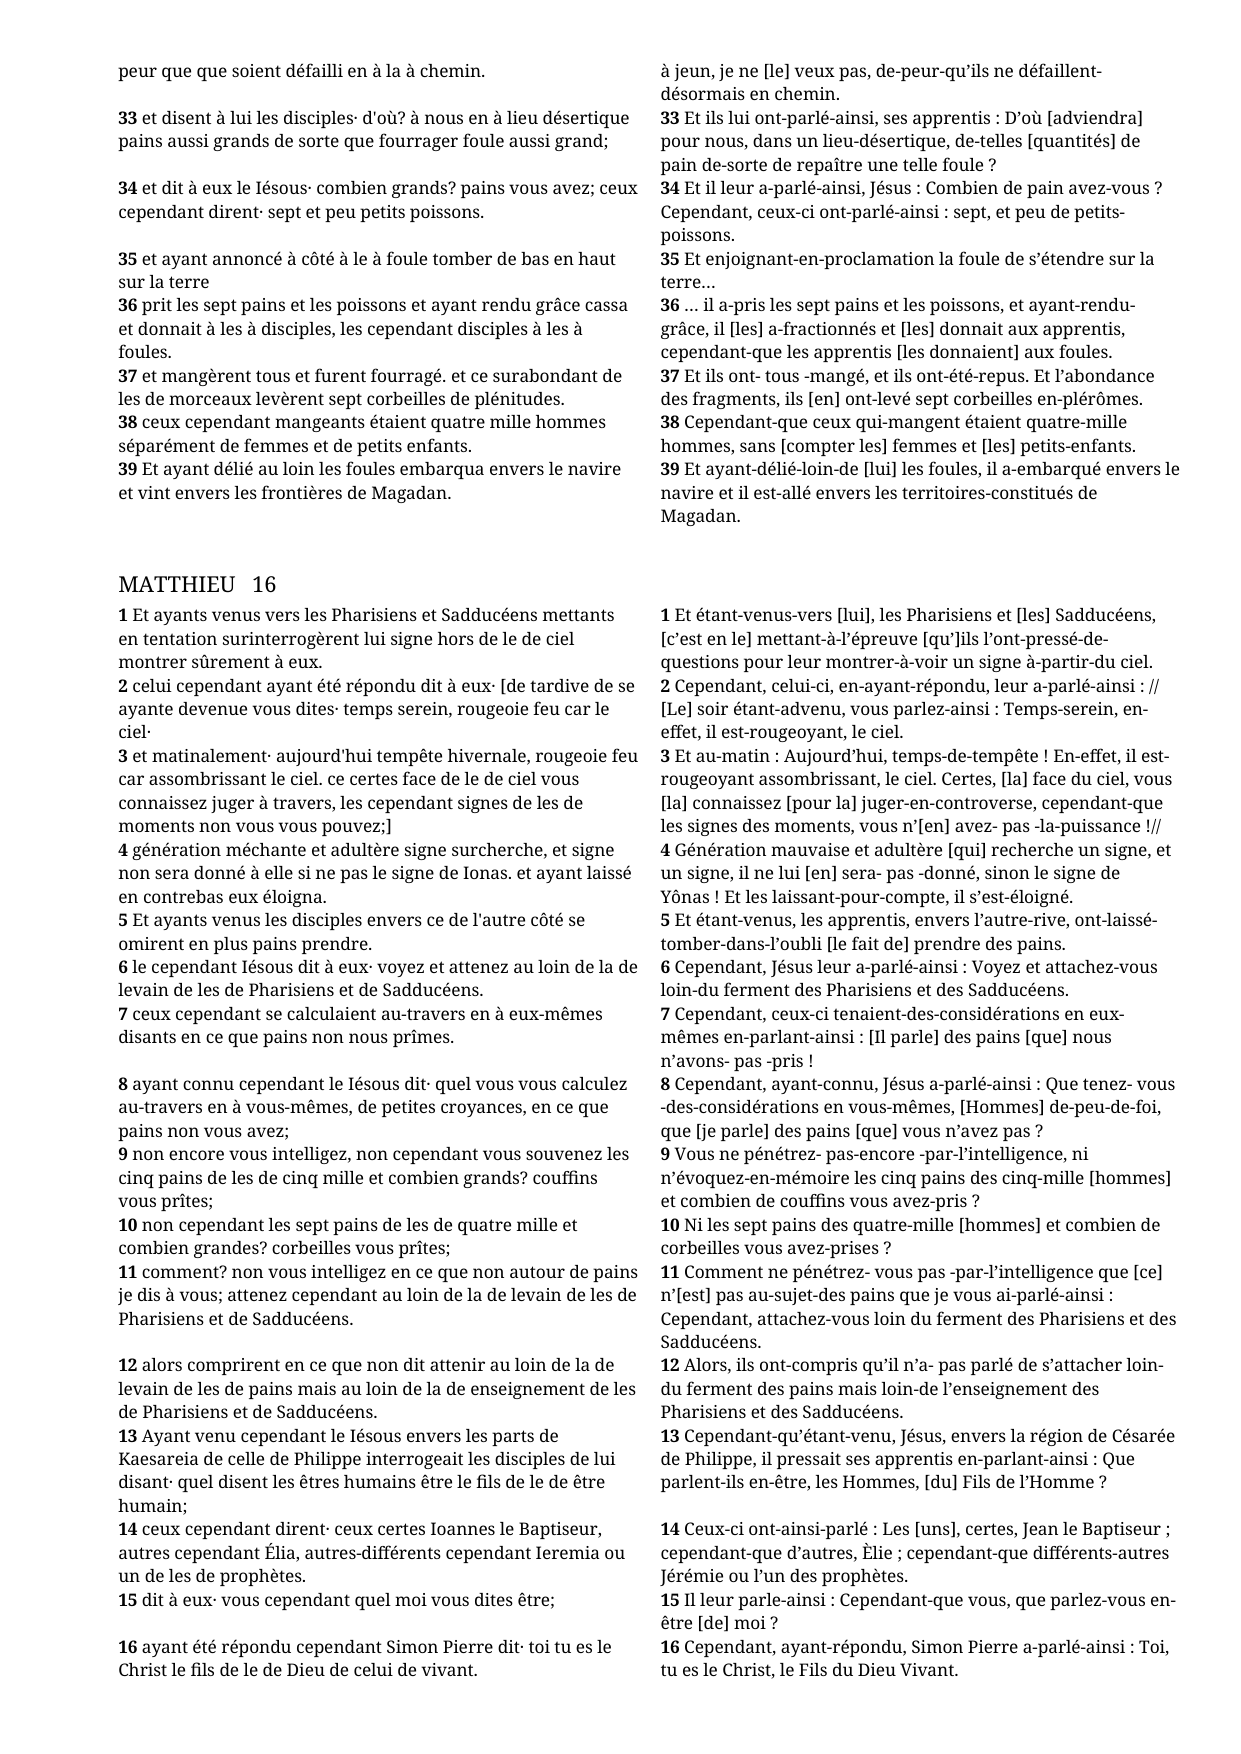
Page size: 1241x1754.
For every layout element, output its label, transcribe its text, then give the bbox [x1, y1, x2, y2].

table_cell [639, 1635, 660, 1682]
table_cell 5 Et étant-venus, les apprentis, envers l’autre-rive, ont-laissé-tomber-dans-l’oubli [le fait de] prendre des pains. [660, 908, 1181, 955]
table_cell 38 Cependant-que ceux qui-mangent étaient quatre-mille hommes, sans [compter les] femmes et [les] petits-enfants. [660, 411, 1181, 457]
table_cell 13 Ayant venu cependant le Iésous envers les parts de Kaesareia de celle de Philippe interrogeait les disciples de lui disant· quel disent les êtres humains être le fils de le de être humain; [118, 1424, 639, 1517]
table_cell 35 Et enjoignant-en-proclamation la foule de s’étendre sur la terre… [660, 247, 1181, 293]
table_cell [639, 674, 660, 744]
table_cell 8 Cependant, ayant-connu, Jésus a-parlé-ainsi : Que tenez- vous -des-considérations en vous-mêmes, [Hommes] de-peu-de-foi, que [je parle] des pains [que] vous n’avez pas ? [660, 1072, 1181, 1142]
table_cell 4 génération méchante et adultère signe surcherche, et signe non sera donné à elle si ne pas le signe de Ionas. et ayant laissé en contrebas eux éloigna. [118, 838, 639, 908]
table_cell [639, 1518, 660, 1588]
table_cell 8 ayant connu cependant le Iésous dit· quel vous vous calculez au-travers en à vous-mêmes, de petites croyances, en ce que pains non vous avez; [118, 1072, 639, 1142]
table_cell [639, 247, 660, 293]
table_cell 34 et dit à eux le Iésous· combien grands? pains vous avez; ceux cependant dirent· sept et peu petits poissons. [118, 176, 639, 247]
table_cell [639, 59, 660, 106]
table_header 1 Et ayants venus vers les Pharisiens et Sadducéens mettants en tentation surinterrogèrent lui signe hors de le de ciel montrer sûrement à eux. [118, 604, 639, 674]
table_cell 36 prit les sept pains et les poissons et ayant rendu grâce cassa et donnait à les à disciples, les cependant disciples à les à foules. [118, 294, 639, 364]
table_cell 32 Cependant, Jésus, ayant-appelé-vers [lui] ses apprentis, a-parlé-ainsi : Je suis-ému-aux-entrailles quant-à la foule, parce-que [voilà] déjà trois jours [qu’]ils demeurent-vers moi, et ils n’ont pas de-quoi manger-désormais. Et les délier-loin-de [moi] à jeun, je ne [le] veux pas, de-peur-qu’ils ne défaillent-désormais en chemin. [660, 59, 1181, 106]
table_cell 39 Et ayant délié au loin les foules embarqua envers le navire et vint envers les frontières de Magadan. [118, 458, 639, 528]
table_cell 11 Comment ne pénétrez- vous pas -par-l’intelligence que [ce] n’[est] pas au-sujet-des pains que je vous ai-parlé-ainsi : Cependant, attachez-vous loin du ferment des Pharisiens et des Sadducéens. [660, 1260, 1181, 1353]
table_cell 2 celui cependant ayant été répondu dit à eux· [de tardive de se ayante devenue vous dites· temps serein, rougeoie feu car le ciel· [118, 674, 639, 744]
table_cell 6 le cependant Iésous dit à eux· voyez et attenez au loin de la de levain de les de Pharisiens et de Sadducéens. [118, 955, 639, 1002]
table_cell 37 et mangèrent tous et furent fourragé. et ce surabondant de les de morceaux levèrent sept corbeilles de plénitudes. [118, 364, 639, 411]
table_cell 32 Le cependant Iésous se ayant appelé auprès les disciples de lui dit· je me remue aux entrailles sur le foule, en ce que déjà journées trois restent auprès à moi et non ont un quelconque que mangent· et délier au loin eux en jeûnes non je veux, de peur que que soient défailli en à la à chemin. [118, 59, 639, 106]
table_cell 12 alors comprirent en ce que non dit attenir au loin de la de levain de les de pains mais au loin de la de enseignement de les de Pharisiens et de Sadducéens. [118, 1354, 639, 1424]
table_cell [639, 1424, 660, 1517]
table_cell 5 Et ayants venus les disciples envers ce de l'autre côté se omirent en plus pains prendre. [118, 908, 639, 955]
table_header 1 Et étant-venus-vers [lui], les Pharisiens et [les] Sadducéens, [c’est en le] mettant-à-l’épreuve [qu’]ils l’ont-pressé-de-questions pour leur montrer-à-voir un signe à-partir-du ciel. [660, 604, 1181, 674]
table_cell 39 Et ayant-délié-loin-de [lui] les foules, il a-embarqué envers le navire et il est-allé envers les territoires-constitués de Magadan. [660, 458, 1181, 528]
table_cell [639, 838, 660, 908]
table_cell [639, 744, 660, 838]
table_header [639, 604, 660, 674]
table_cell 35 et ayant annoncé à côté à le à foule tomber de bas en haut sur la terre [118, 247, 639, 293]
table_cell 38 ceux cependant mangeants étaient quatre mille hommes séparément de femmes et de petits enfants. [118, 411, 639, 457]
text MATTHIEU 16 [118, 569, 1181, 599]
table_cell 16 ayant été répondu cependant Simon Pierre dit· toi tu es le Christ le fils de le de Dieu de celui de vivant. [118, 1635, 639, 1682]
table_cell [639, 1260, 660, 1353]
table_cell 15 Il leur parle-ainsi : Cependant-que vous, que parlez-vous en-être [de] moi ? [660, 1588, 1181, 1635]
table_cell 4 Génération mauvaise et adultère [qui] recherche un signe, et un signe, il ne lui [en] sera- pas -donné, sinon le signe de Yônas ! Et les laissant-pour-compte, il s’est-éloigné. [660, 838, 1181, 908]
table_cell 6 Cependant, Jésus leur a-parlé-ainsi : Voyez et attachez-vous loin-du ferment des Pharisiens et des Sadducéens. [660, 955, 1181, 1002]
table_cell 3 Et au-matin : Aujourd’hui, temps-de-tempête ! En-effet, il est-rougeoyant assombrissant, le ciel. Certes, [la] face du ciel, vous [la] connaissez [pour la] juger-en-controverse, cependant-que les signes des moments, vous n’[en] avez- pas -la-puissance !// [660, 744, 1181, 838]
table_cell 11 comment? non vous intelligez en ce que non autour de pains je dis à vous; attenez cependant au loin de la de levain de les de Pharisiens et de Sadducéens. [118, 1260, 639, 1353]
table_cell [639, 364, 660, 411]
table_cell 14 ceux cependant dirent· ceux certes Ioannes le Baptiseur, autres cependant Élia, autres-différents cependant Ieremia ou un de les de prophètes. [118, 1518, 639, 1588]
table_cell 16 Cependant, ayant-répondu, Simon Pierre a-parlé-ainsi : Toi, tu es le Christ, le Fils du Dieu Vivant. [660, 1635, 1181, 1682]
table_cell [639, 1002, 660, 1072]
table_cell 7 Cependant, ceux-ci tenaient-des-considérations en eux-mêmes en-parlant-ainsi : [Il parle] des pains [que] nous n’avons- pas -pris ! [660, 1002, 1181, 1072]
table_cell 12 Alors, ils ont-compris qu’il n’a- pas parlé de s’attacher loin-du ferment des pains mais loin-de l’enseignement des Pharisiens et des Sadducéens. [660, 1354, 1181, 1424]
table_cell 37 Et ils ont- tous -mangé, et ils ont-été-repus. Et l’abondance des fragments, ils [en] ont-levé sept corbeilles en-plérômes. [660, 364, 1181, 411]
table_cell [639, 1213, 660, 1260]
table_cell 7 ceux cependant se calculaient au-travers en à eux-mêmes disants en ce que pains non nous prîmes. [118, 1002, 639, 1072]
table_cell [639, 1354, 660, 1424]
table_cell 10 Ni les sept pains des quatre-mille [hommes] et combien de corbeilles vous avez-prises ? [660, 1213, 1181, 1260]
table_cell 10 non cependant les sept pains de les de quatre mille et combien grandes? corbeilles vous prîtes; [118, 1213, 639, 1260]
table_cell [639, 1588, 660, 1635]
table_cell 13 Cependant-qu’étant-venu, Jésus, envers la région de Césarée de Philippe, il pressait ses apprentis en-parlant-ainsi : Que parlent-ils en-être, les Hommes, [du] Fils de l’Homme ? [660, 1424, 1181, 1517]
table_cell 3 et matinalement· aujourd'hui tempête hivernale, rougeoie feu car assombrissant le ciel. ce certes face de le de ciel vous connaissez juger à travers, les cependant signes de les de moments non vous vous pouvez;] [118, 744, 639, 838]
table_cell [639, 908, 660, 955]
table_cell [639, 411, 660, 457]
table_cell 36 … il a-pris les sept pains et les poissons, et ayant-rendu-grâce, il [les] a-fractionnés et [les] donnait aux apprentis, cependant-que les apprentis [les donnaient] aux foules. [660, 294, 1181, 364]
table_cell [639, 1143, 660, 1213]
table_cell [639, 955, 660, 1002]
table_cell [639, 1072, 660, 1142]
table_cell 14 Ceux-ci ont-ainsi-parlé : Les [uns], certes, Jean le Baptiseur ; cependant-que d’autres, Èlie ; cependant-que différents-autres Jérémie ou l’un des prophètes. [660, 1518, 1181, 1588]
table_cell [639, 294, 660, 364]
table_cell 33 Et ils lui ont-parlé-ainsi, ses apprentis : D’où [adviendra] pour nous, dans un lieu-désertique, de-telles [quantités] de pain de-sorte de repaître une telle foule ? [660, 106, 1181, 176]
table_cell 34 Et il leur a-parlé-ainsi, Jésus : Combien de pain avez-vous ? Cependant, ceux-ci ont-parlé-ainsi : sept, et peu de petits-poissons. [660, 176, 1181, 247]
table_cell [639, 176, 660, 247]
table_cell 33 et disent à lui les disciples· d'où? à nous en à lieu désertique pains aussi grands de sorte que fourrager foule aussi grand; [118, 106, 639, 176]
table_cell 9 non encore vous intelligez, non cependant vous souvenez les cinq pains de les de cinq mille et combien grands? couffins vous prîtes; [118, 1143, 639, 1213]
table_cell 2 Cependant, celui-ci, en-ayant-répondu, leur a-parlé-ainsi : // [Le] soir étant-advenu, vous parlez-ainsi : Temps-serein, en-effet, il est-rougeoyant, le ciel. [660, 674, 1181, 744]
table_cell 9 Vous ne pénétrez- pas-encore -par-l’intelligence, ni n’évoquez-en-mémoire les cinq pains des cinq-mille [hommes] et combien de couffins vous avez-pris ? [660, 1143, 1181, 1213]
table_cell [639, 458, 660, 528]
table_cell [639, 106, 660, 176]
table_cell 15 dit à eux· vous cependant quel moi vous dites être; [118, 1588, 639, 1635]
